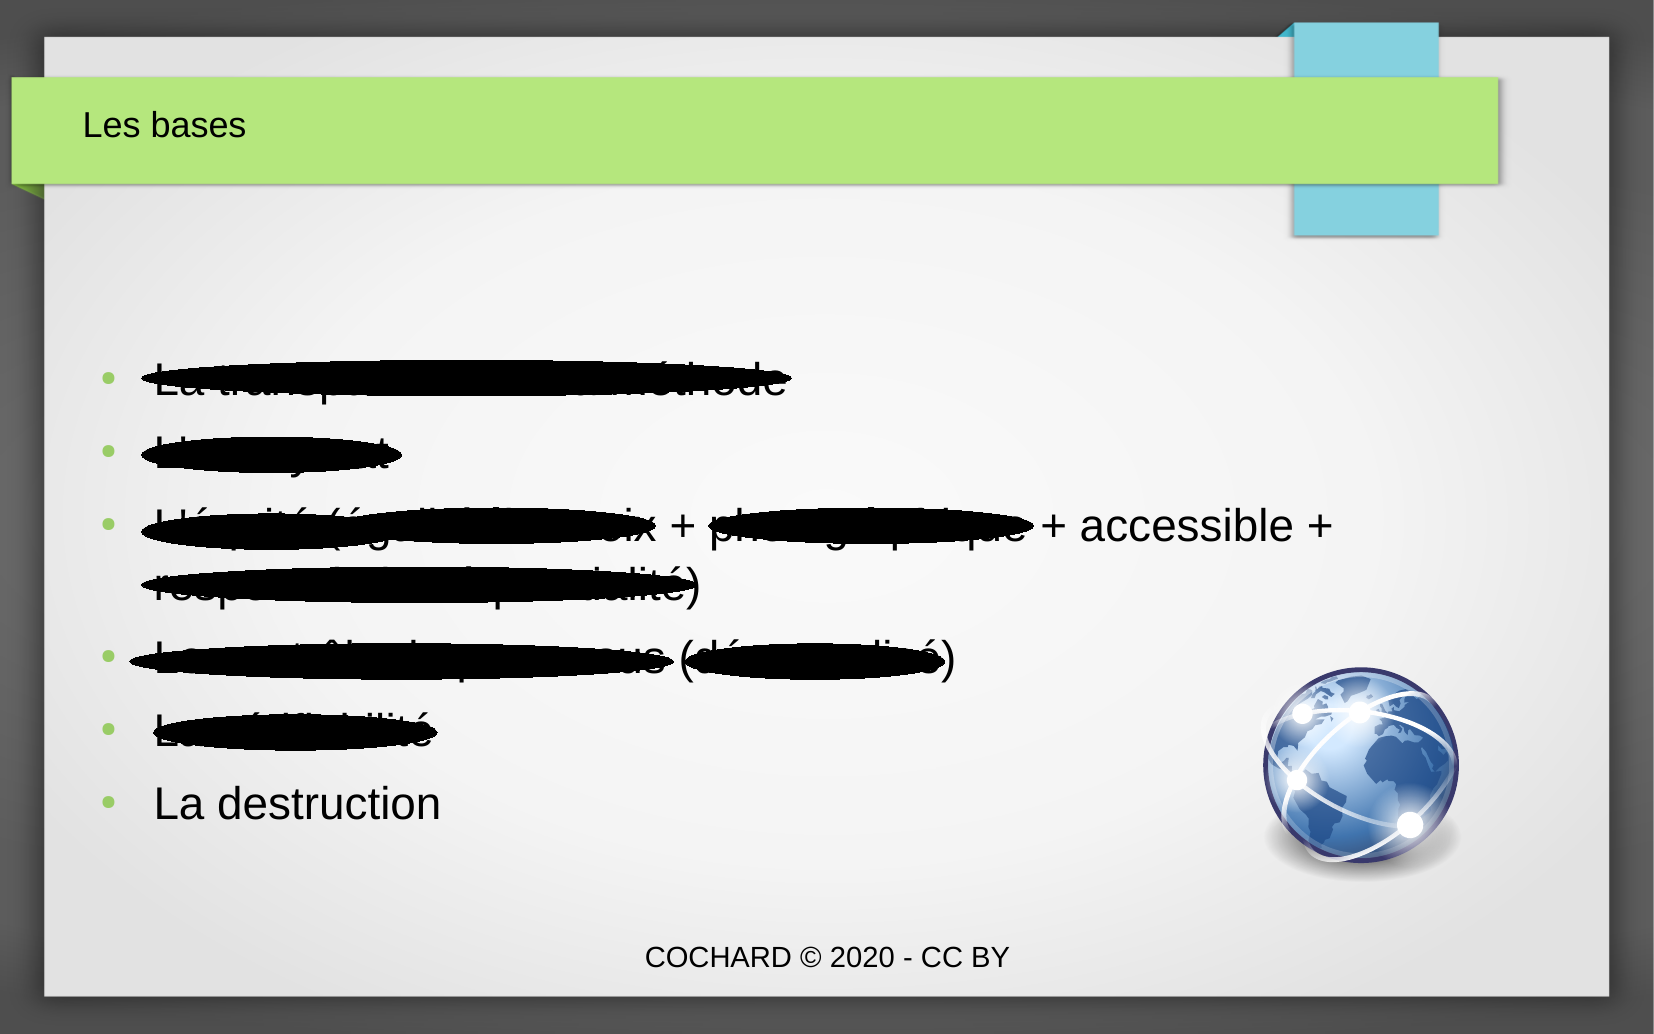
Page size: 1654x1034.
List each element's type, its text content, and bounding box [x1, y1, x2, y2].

text_box [141, 360, 792, 396]
list La transparence de la méthode L'anonymat L'équité (égalité des voix + photographique + accessible + respect de la séquentialité) Le contrôle du processus (décentralisé) La vérifiabilité La destruction [82, 249, 1571, 849]
picture [0, 0, 1654, 1034]
text_box [685, 643, 945, 680]
text_box [708, 507, 1034, 544]
text_box [141, 437, 402, 473]
text_box [141, 567, 697, 603]
text_box [129, 643, 674, 680]
text_box [153, 714, 438, 751]
title Les bases [82, 39, 1235, 210]
text_box [141, 507, 656, 550]
